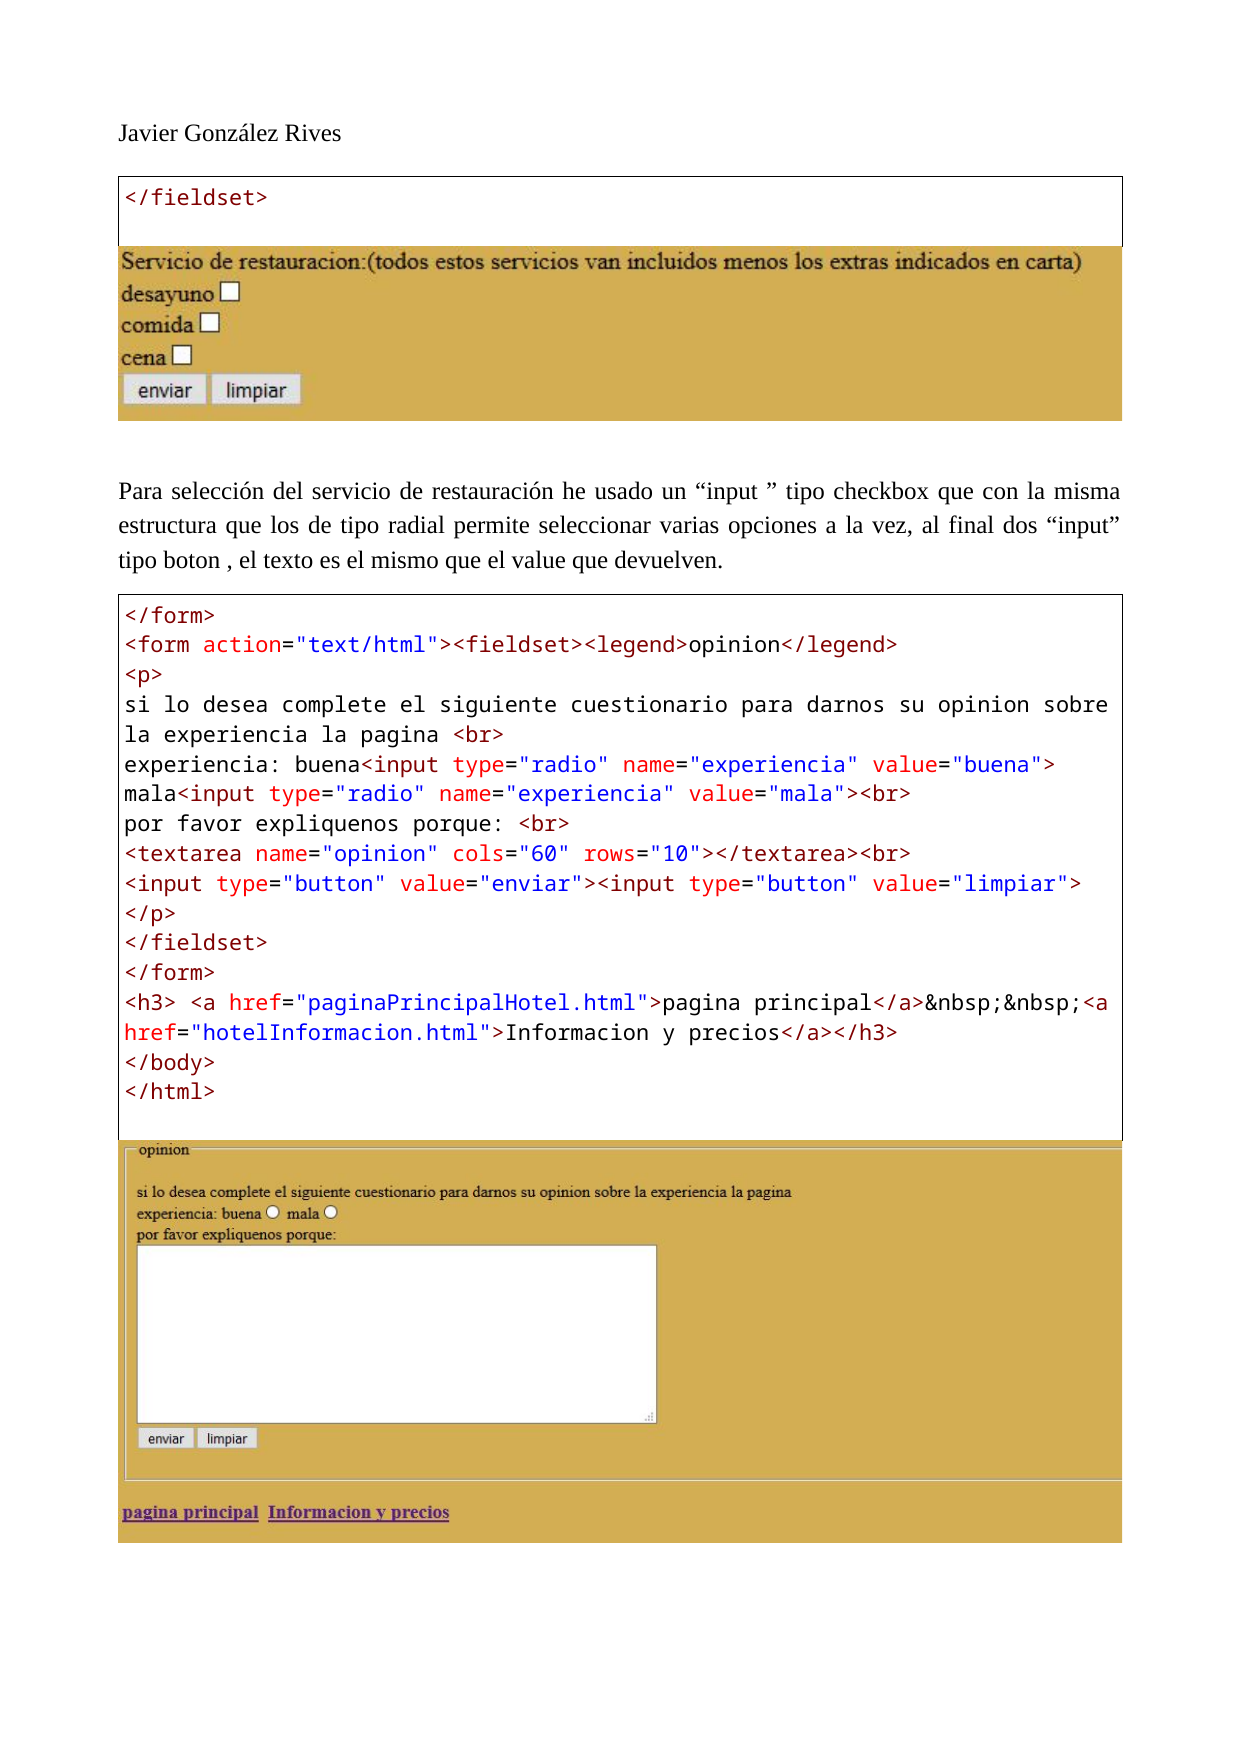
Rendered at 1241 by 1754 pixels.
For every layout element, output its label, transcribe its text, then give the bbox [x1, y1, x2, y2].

picture [118, 246, 1123, 421]
text Para selección del servicio de restauración he usado un “input ” tipo checkbox que con la misma estructura que los de tipo radial permite seleccionar varias opciones a la vez, al final dos “input” tipo boton , el texto es el mismo que el value que devuelven. [118, 476, 1122, 573]
table_header </fieldset> [119, 177, 1122, 246]
picture [118, 1140, 1123, 1543]
table_header </form> <form action="text/html"><fieldset><legend>opinion</legend> <p> si lo desea complete el siguiente cuestionario para darnos su opinion sobre la experiencia la pagina <br> experiencia: buena<input type="radio" name="experiencia" value="buena"> mala<input type="radio" name="experiencia" value="mala"><br> por favor expliquenos porque: <br> <textarea name="opinion" cols="60" rows="10"></textarea><br> <input type="button" value="enviar"><input type="button" value="limpiar"> </p> </fieldset> </form> <h3> <a href="paginaPrincipalHotel.html">pagina principal</a>&nbsp;&nbsp;<a href="hotelInformacion.html">Informacion y precios</a></h3> </body> </html> [119, 595, 1122, 1140]
